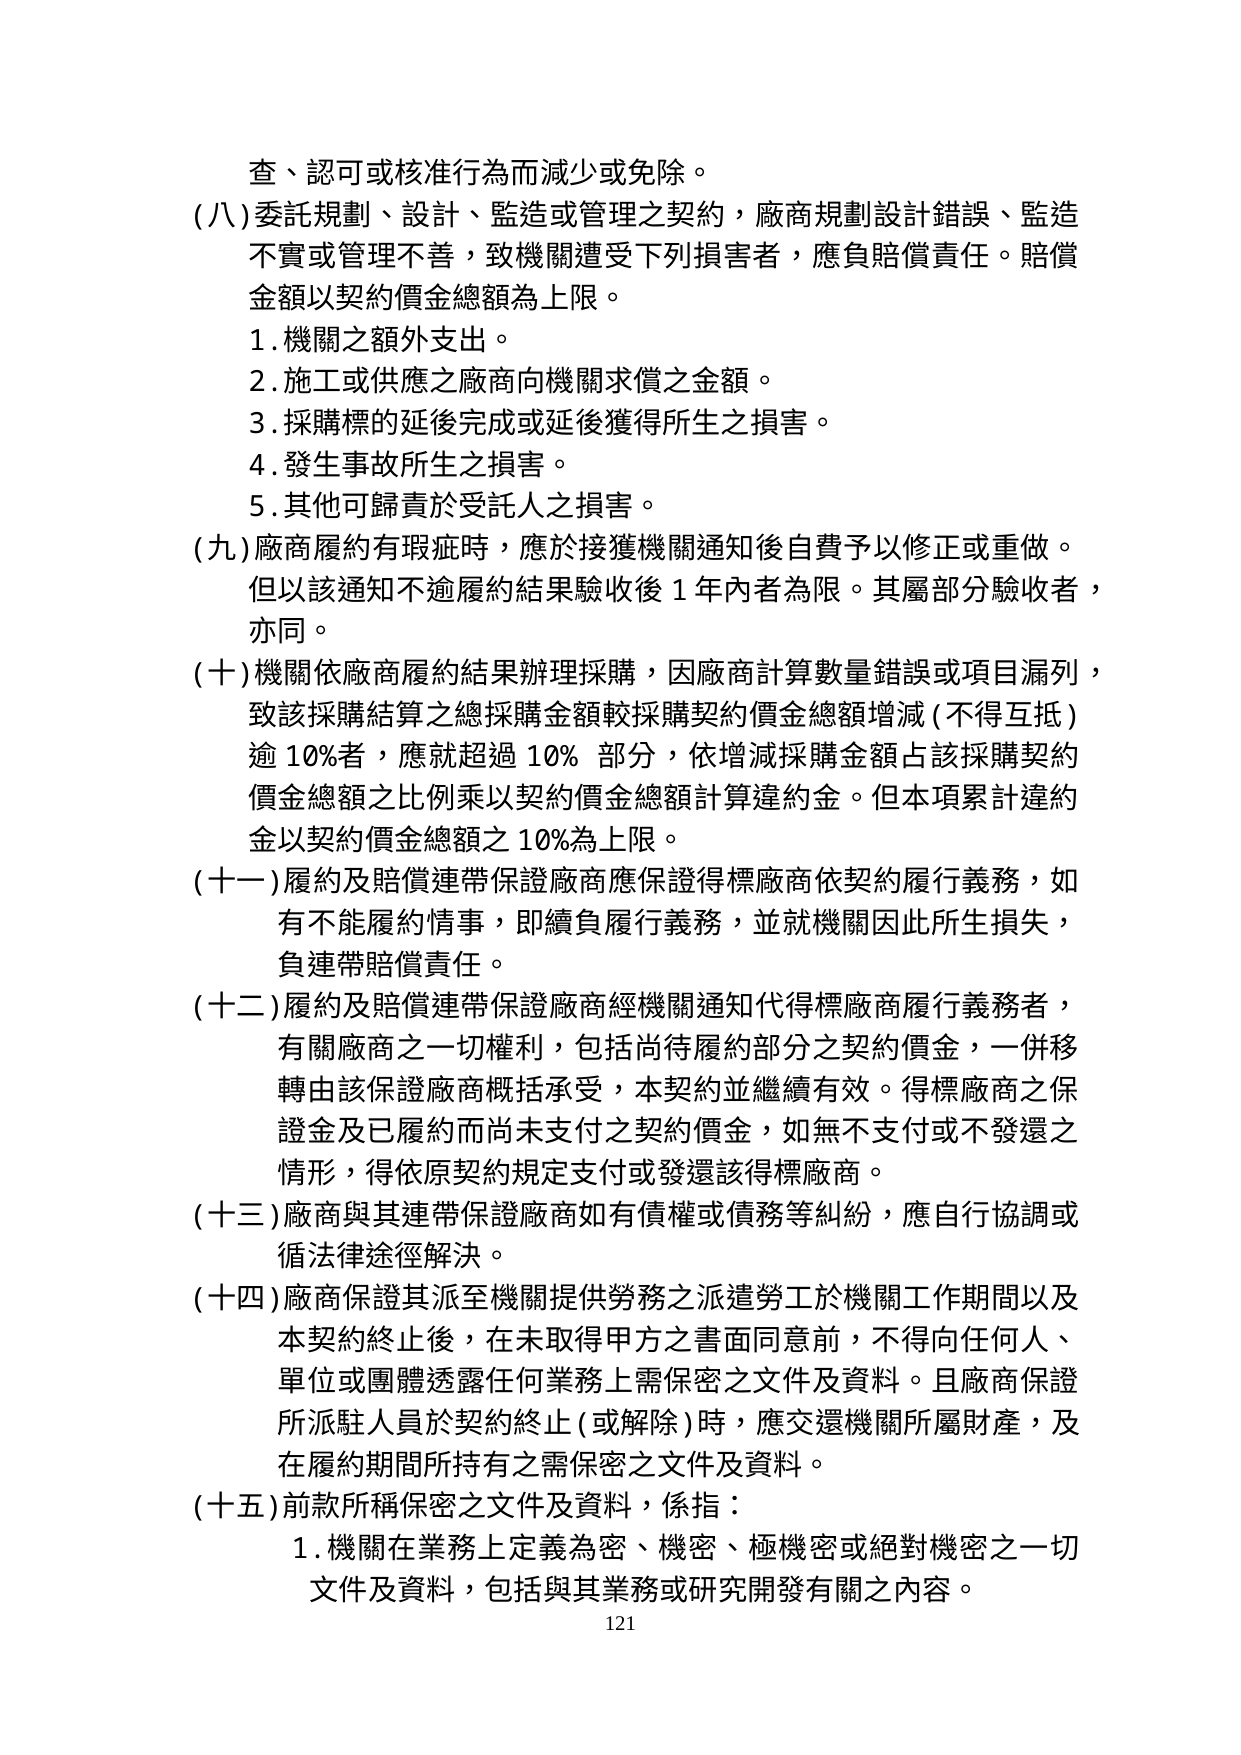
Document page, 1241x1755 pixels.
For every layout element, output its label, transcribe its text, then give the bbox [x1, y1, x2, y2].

text (八)委託規劃、設計、監造或管理之契約，廠商規劃設計錯誤、監造不實或管理不善，致機關遭受下列損害者，應負賠償責任。賠償金額以契約價金總額為上限。 [189, 192, 1081, 317]
text (十五)前款所稱保密之文件及資料，係指： [189, 1483, 1081, 1525]
text (十三)廠商與其連帶保證廠商如有債權或債務等糾紛，應自行協調或循法律途徑解決。 [189, 1192, 1081, 1275]
text (十)機關依廠商履約結果辦理採購，因廠商計算數量錯誤或項目漏列，致該採購結算之總採購金額較採購契約價金總額增減(不得互抵)逾10%者，應就超過10% 部分，依增減採購金額占該採購契約價金總額之比例乘以契約價金總額計算違約金。但本項累計違約金以契約價金總額之10%為上限。 [189, 650, 1081, 858]
text 2.施工或供應之廠商向機關求償之金額。 [248, 358, 1081, 400]
text 3.採購標的延後完成或延後獲得所生之損害。 [248, 400, 1081, 442]
text (十一)履約及賠償連帶保證廠商應保證得標廠商依契約履行義務，如有不能履約情事，即續負履行義務，並就機關因此所生損失，負連帶賠償責任。 [189, 858, 1081, 983]
text 1.機關在業務上定義為密、機密、極機密或絕對機密之一切文件及資料，包括與其業務或研究開發有關之內容。 [291, 1525, 1081, 1608]
text 查、認可或核准行為而減少或免除。 [189, 150, 1081, 192]
text 4.發生事故所生之損害。 [248, 442, 1081, 483]
text (十四)廠商保證其派至機關提供勞務之派遣勞工於機關工作期間以及本契約終止後，在未取得甲方之書面同意前，不得向任何人、單位或團體透露任何業務上需保密之文件及資料。且廠商保證所派駐人員於契約終止(或解除)時，應交還機關所屬財產，及在履約期間所持有之需保密之文件及資料。 [189, 1275, 1081, 1483]
text (十二)履約及賠償連帶保證廠商經機關通知代得標廠商履行義務者，有關廠商之一切權利，包括尚待履約部分之契約價金，一併移轉由該保證廠商概括承受，本契約並繼續有效。得標廠商之保證金及已履約而尚未支付之契約價金，如無不支付或不發還之情形，得依原契約規定支付或發還該得標廠商。 [189, 983, 1081, 1192]
text 1.機關之額外支出。 [248, 317, 1081, 358]
text (九)廠商履約有瑕疵時，應於接獲機關通知後自費予以修正或重做。但以該通知不逾履約結果驗收後1年內者為限。其屬部分驗收者，亦同。 [189, 525, 1081, 650]
text 5.其他可歸責於受託人之損害。 [248, 483, 1081, 525]
